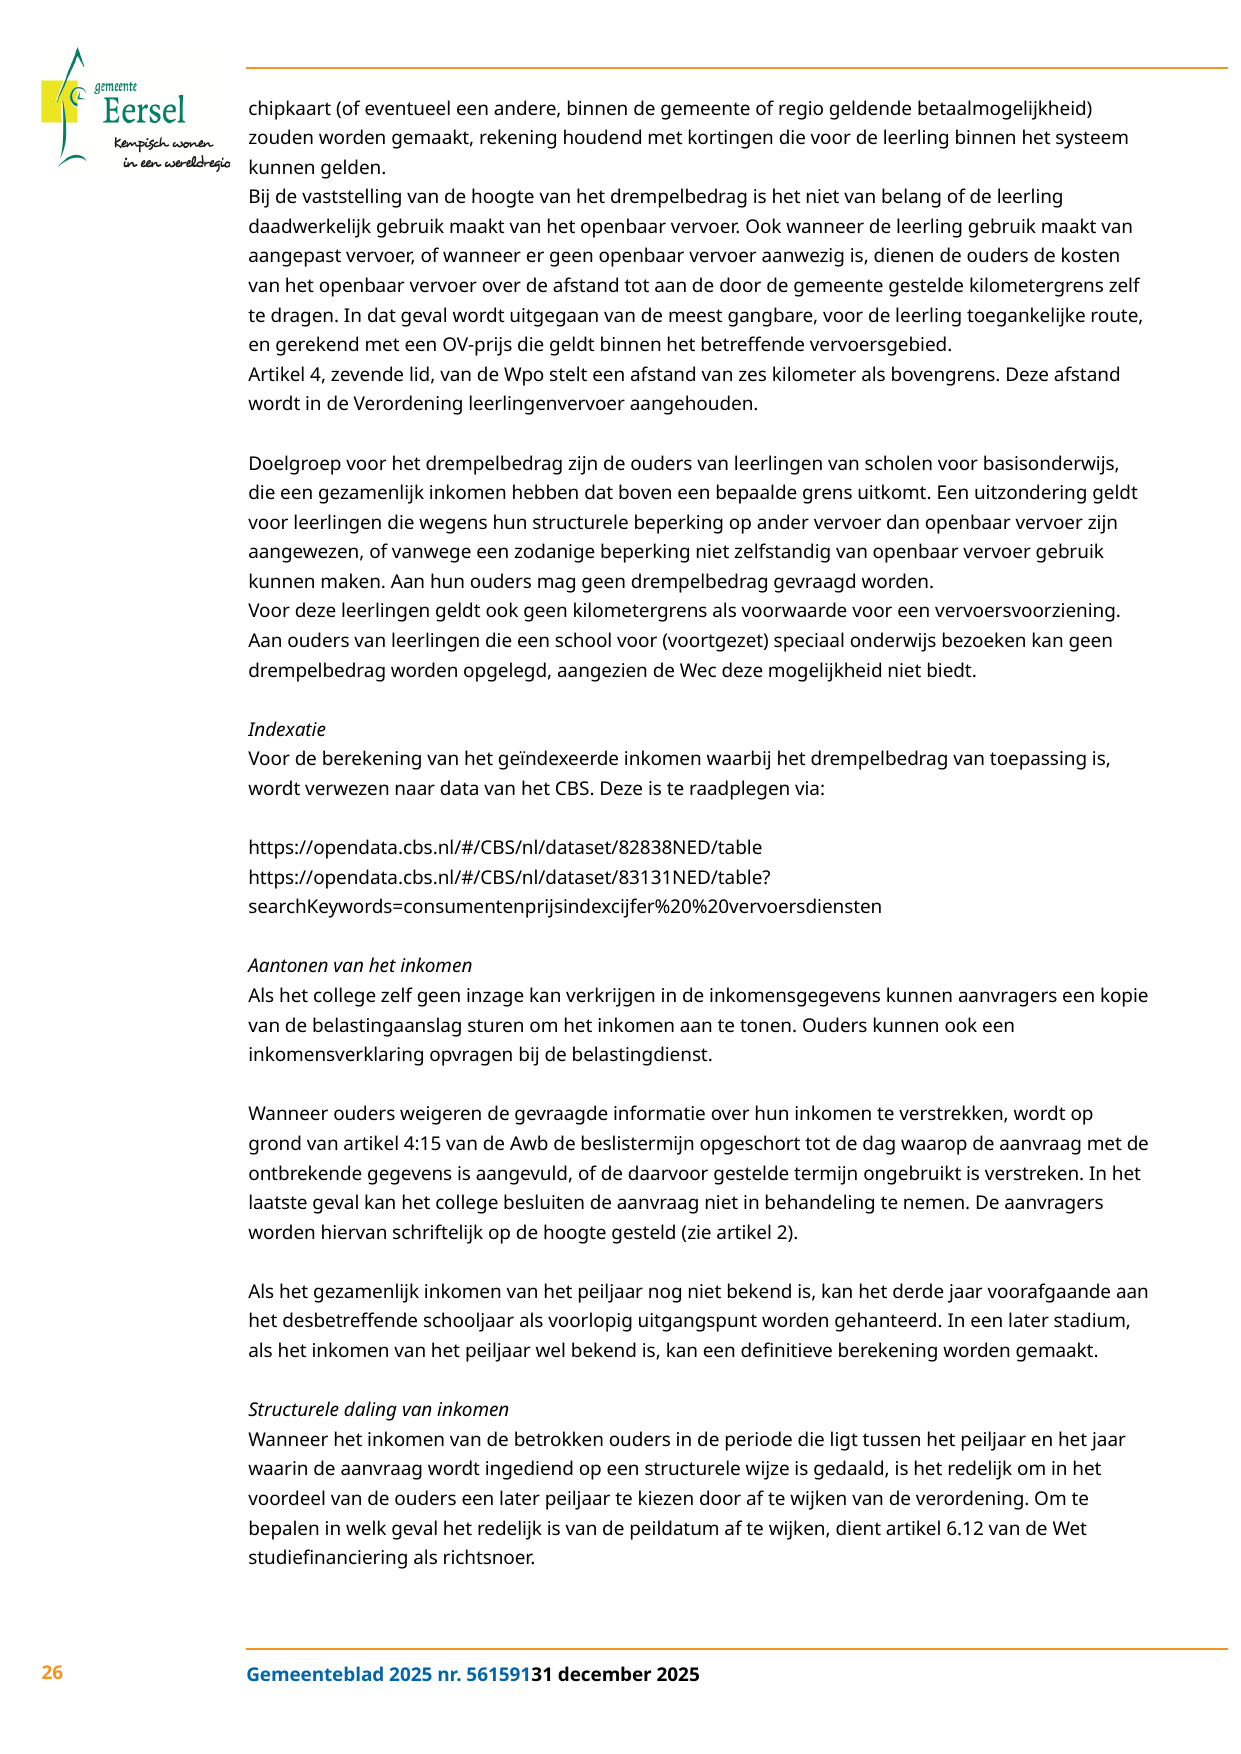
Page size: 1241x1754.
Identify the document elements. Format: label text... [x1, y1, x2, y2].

text Als het college zelf geen inzage kan verkrijgen in de inkomensgegevens kunnen aanvragers een kopie van de belastingaanslag sturen om het inkomen aan te tonen. Ouders kunnen ook een inkomensverklaring opvragen bij de belastingdienst. [248, 982, 1152, 1067]
text Indexatie [248, 716, 1152, 742]
text chipkaart (of eventueel een andere, binnen de gemeente of regio geldende betaalmogelijkheid) zouden worden gemaakt, rekening houdend met kortingen die voor de leerling binnen het systeem kunnen gelden. [248, 95, 1152, 180]
text Aan ouders van leerlingen die een school voor (voortgezet) speciaal onderwijs bezoeken kan geen drempelbedrag worden opgelegd, aangezien de Wec deze mogelijkheid niet biedt. [248, 627, 1152, 683]
text Voor de berekening van het geïndexeerde inkomen waarbij het drempelbedrag van toepassing is, wordt verwezen naar data van het CBS. Deze is te raadplegen via: [248, 746, 1152, 801]
text Wanneer het inkomen van de betrokken ouders in de periode die ligt tussen het peiljaar en het jaar waarin de aanvraag wordt ingediend op een structurele wijze is gedaald, is het redelijk om in het voordeel van de ouders een later peiljaar te kiezen door af te wijken van de verordening. Om te bepalen in welk geval het redelijk is van de peildatum af te wijken, dient artikel 6.12 van de Wet studiefinanciering als richtsnoer. [248, 1426, 1152, 1570]
text Voor deze leerlingen geldt ook geen kilometergrens als voorwaarde voor een vervoersvoorziening. [248, 598, 1152, 623]
text Doelgroep voor het drempelbedrag zijn de ouders van leerlingen van scholen voor basisonderwijs, die een gezamenlijk inkomen hebben dat boven een bepaalde grens uitkomt. Een uitzondering geldt voor leerlingen die wegens hun structurele beperking op ander vervoer dan openbaar vervoer zijn aangewezen, of vanwege een zodanige beperking niet zelfstandig van openbaar vervoer gebruik kunnen maken. Aan hun ouders mag geen drempelbedrag gevraagd worden. [248, 450, 1152, 594]
text Wanneer ouders weigeren de gevraagde informatie over hun inkomen te verstrekken, wordt op grond van artikel 4:15 van de Awb de beslistermijn opgeschort tot de dag waarop de aanvraag met de ontbrekende gegevens is aangevuld, of de daarvoor gestelde termijn ongebruikt is verstreken. In het laatste geval kan het college besluiten de aanvraag niet in behandeling te nemen. De aanvragers worden hiervan schriftelijk op de hoogte gesteld (zie artikel 2). [248, 1101, 1152, 1245]
text https://opendata.cbs.nl/#/CBS/nl/dataset/82838NED/table [248, 834, 1152, 860]
text https://opendata.cbs.nl/#/CBS/nl/dataset/83131NED/table?searchKeywords=consumentenprijsindexcijfer%20%20vervoersdiensten [248, 864, 1152, 919]
text Als het gezamenlijk inkomen van het peiljaar nog niet bekend is, kan het derde jaar voorafgaande aan het desbetreffende schooljaar als voorlopig uitgangspunt worden gehanteerd. In een later stadium, als het inkomen van het peiljaar wel bekend is, kan een definitieve berekening worden gemaakt. [248, 1278, 1152, 1363]
text Artikel 4, zevende lid, van de Wpo stelt een afstand van zes kilometer als bovengrens. Deze afstand wordt in de Verordening leerlingenvervoer aangehouden. [248, 361, 1152, 416]
text Aantonen van het inkomen [248, 953, 1152, 978]
picture [41, 47, 231, 172]
text Bij de vaststelling van de hoogte van het drempelbedrag is het niet van belang of de leerling daadwerkelijk gebruik maakt van het openbaar vervoer. Ook wanneer de leerling gebruik maakt van aangepast vervoer, of wanneer er geen openbaar vervoer aanwezig is, dienen de ouders de kosten van het openbaar vervoer over de afstand tot aan de door de gemeente gestelde kilometergrens zelf te dragen. In dat geval wordt uitgegaan van de meest gangbare, voor de leerling toegankelijke route, en gerekend met een OV-prijs die geldt binnen het betreffende vervoersgebied. [248, 183, 1152, 357]
text Structurele daling van inkomen [248, 1396, 1152, 1422]
